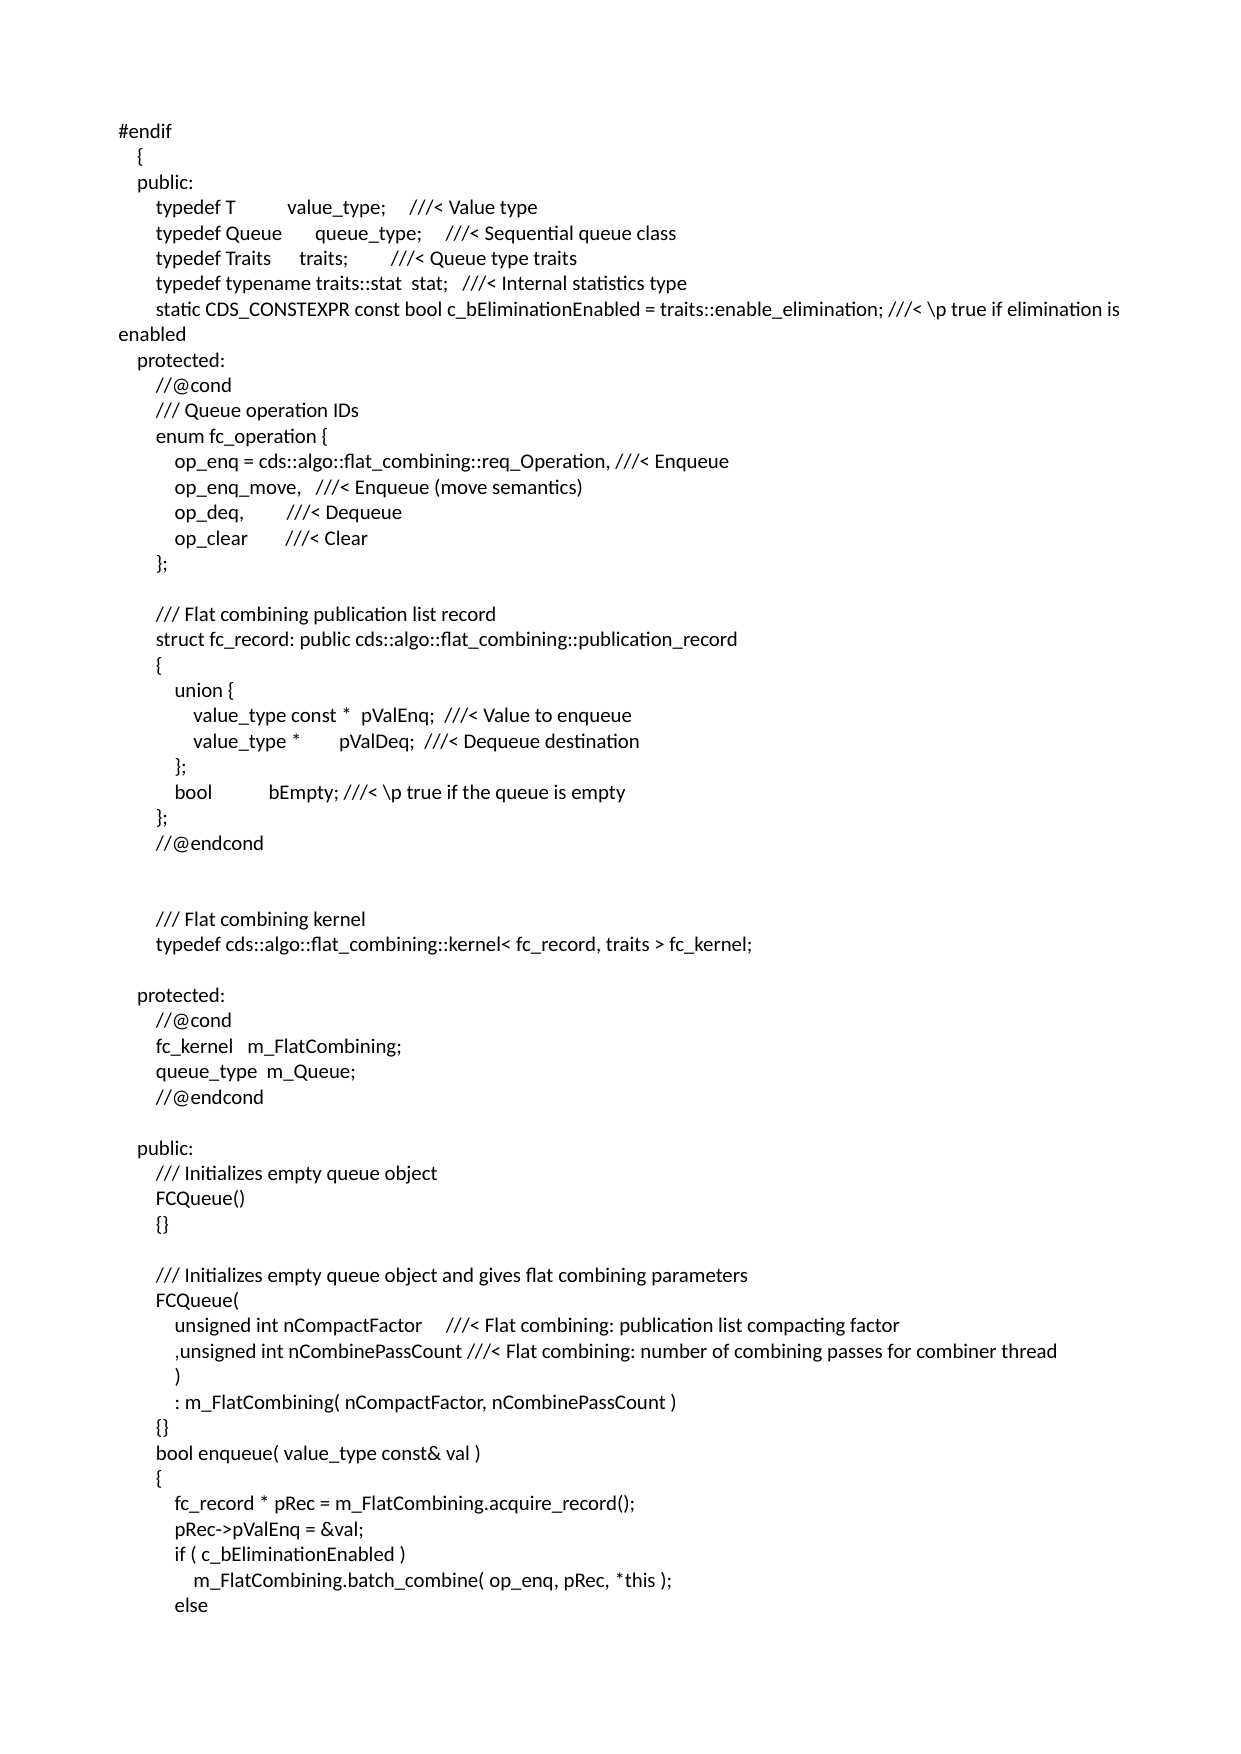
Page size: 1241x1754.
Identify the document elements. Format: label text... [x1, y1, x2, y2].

text else [118, 1592, 1122, 1618]
text //@cond [118, 372, 1122, 398]
text typedef typename traits::stat stat; ///< Internal statistics type [118, 271, 1122, 296]
text op_clear ///< Clear [118, 525, 1122, 550]
text public: [118, 169, 1122, 194]
text {} [118, 1211, 1122, 1236]
text /// Initializes empty queue object [118, 1160, 1122, 1186]
text op_deq, ///< Dequeue [118, 499, 1122, 525]
text op_enq_move, ///< Enqueue (move semantics) [118, 474, 1122, 499]
text value_type const * pValEnq; ///< Value to enqueue [118, 703, 1122, 728]
text enum fc_operation { [118, 423, 1122, 448]
text queue_type m_Queue; [118, 1058, 1122, 1084]
text {} [118, 1414, 1122, 1440]
text /// Flat combining publication list record [118, 601, 1122, 626]
text FCQueue( [118, 1287, 1122, 1313]
text typedef cds::algo::flat_combining::kernel< fc_record, traits > fc_kernel; [118, 931, 1122, 957]
text }; [118, 804, 1122, 830]
text protected: [118, 982, 1122, 1008]
text union { [118, 677, 1122, 703]
text : m_FlatCombining( nCompactFactor, nCombinePassCount ) [118, 1389, 1122, 1414]
text ,unsigned int nCombinePassCount ///< Flat combining: number of combining passes for combiner thread [118, 1338, 1122, 1363]
text /// Queue operation IDs [118, 398, 1122, 423]
text { [118, 143, 1122, 169]
text fc_kernel m_FlatCombining; [118, 1033, 1122, 1058]
text }; [118, 550, 1122, 576]
text bool bEmpty; ///< \p true if the queue is empty [118, 779, 1122, 804]
text /// Initializes empty queue object and gives flat combining parameters [118, 1262, 1122, 1287]
text op_enq = cds::algo::flat_combining::req_Operation, ///< Enqueue [118, 448, 1122, 474]
text m_FlatCombining.batch_combine( op_enq, pRec, *this ); [118, 1567, 1122, 1592]
text protected: [118, 347, 1122, 372]
text typedef Traits traits; ///< Queue type traits [118, 245, 1122, 271]
text ) [118, 1363, 1122, 1389]
text /// Flat combining kernel [118, 906, 1122, 931]
text typedef T value_type; ///< Value type [118, 194, 1122, 220]
text //@endcond [118, 1084, 1122, 1109]
text { [118, 652, 1122, 677]
text { [118, 1465, 1122, 1491]
text public: [118, 1135, 1122, 1160]
text bool enqueue( value_type const& val ) [118, 1440, 1122, 1465]
text if ( c_bEliminationEnabled ) [118, 1541, 1122, 1567]
text typedef Queue queue_type; ///< Sequential queue class [118, 220, 1122, 245]
text //@cond [118, 1008, 1122, 1033]
text fc_record * pRec = m_FlatCombining.acquire_record(); [118, 1491, 1122, 1516]
text //@endcond [118, 830, 1122, 855]
text pRec->pValEnq = &val; [118, 1516, 1122, 1541]
text unsigned int nCompactFactor ///< Flat combining: publication list compacting factor [118, 1313, 1122, 1338]
text static CDS_CONSTEXPR const bool c_bEliminationEnabled = traits::enable_elimination; ///< \p true if elimination is enabled [118, 296, 1122, 347]
text value_type * pValDeq; ///< Dequeue destination [118, 728, 1122, 753]
text }; [118, 753, 1122, 779]
text #endif [118, 118, 1122, 143]
text FCQueue() [118, 1186, 1122, 1211]
text struct fc_record: public cds::algo::flat_combining::publication_record [118, 626, 1122, 652]
